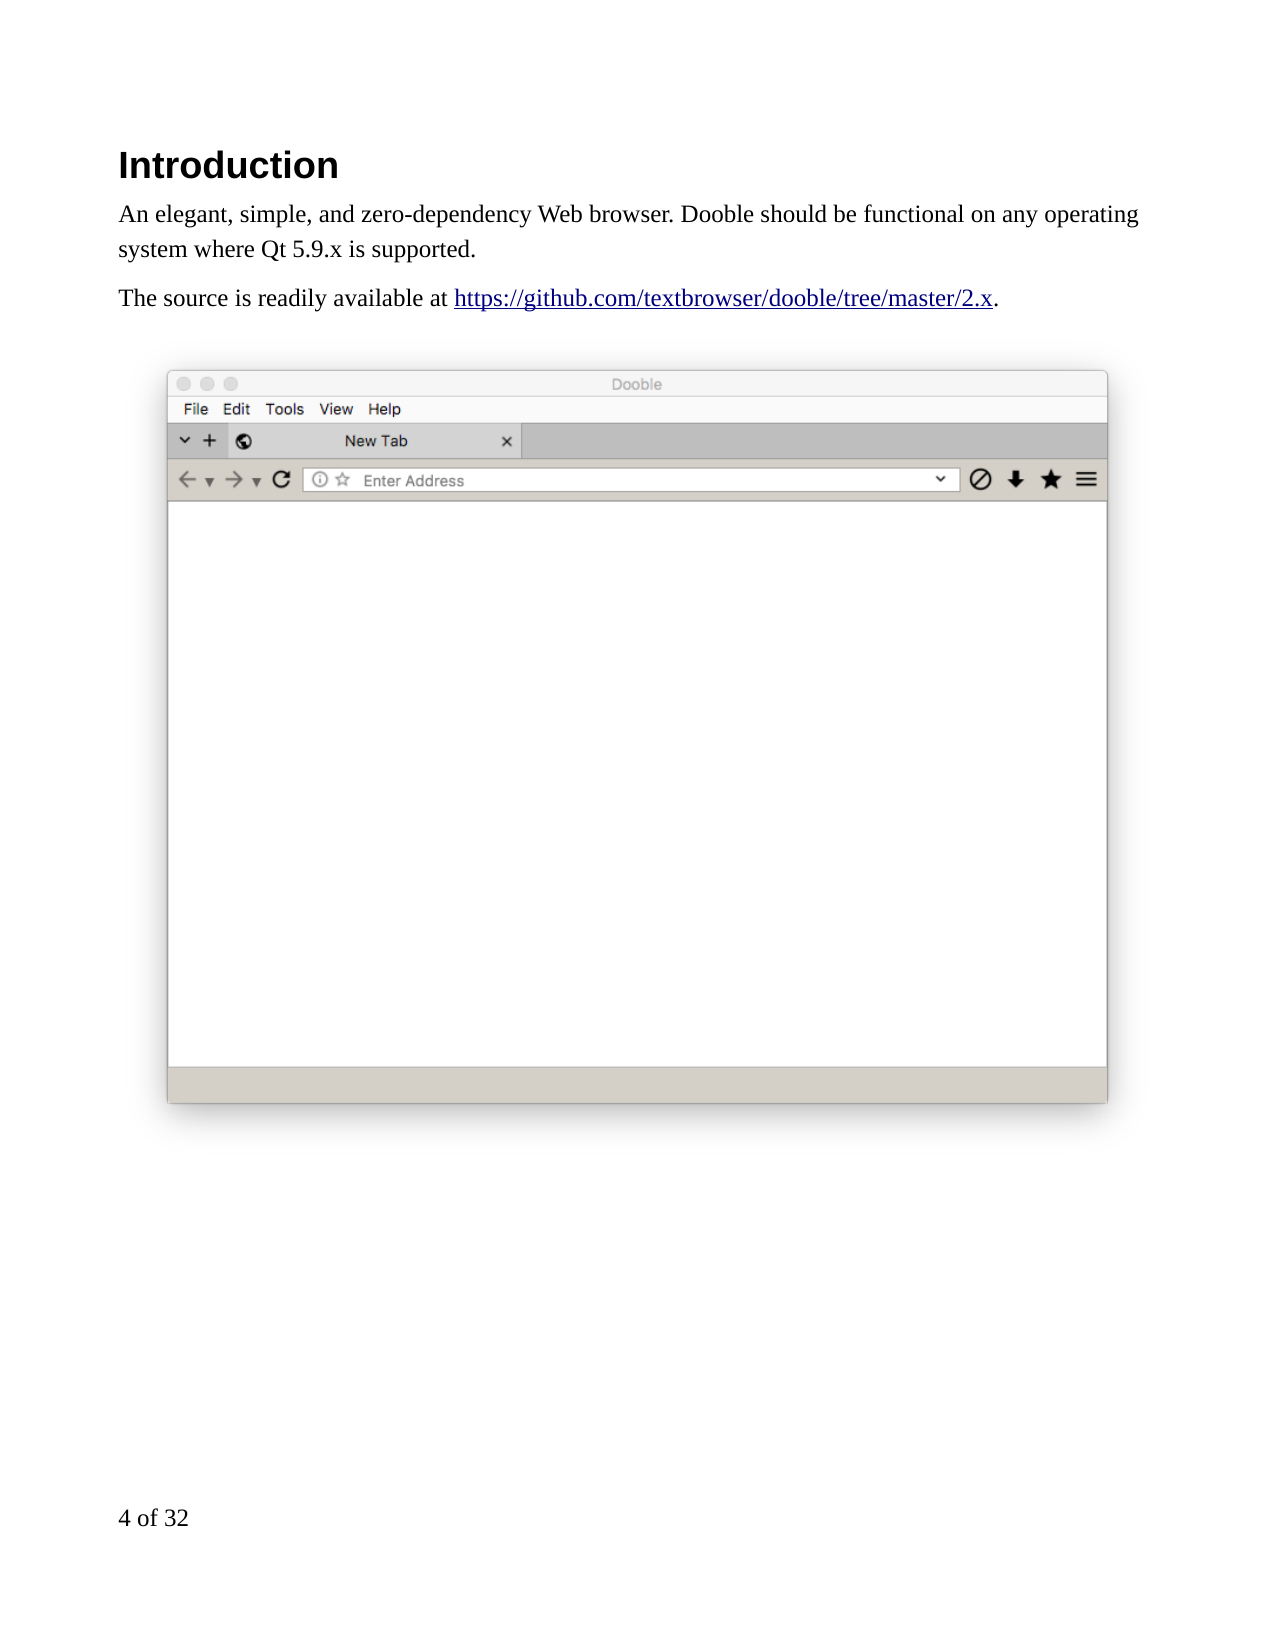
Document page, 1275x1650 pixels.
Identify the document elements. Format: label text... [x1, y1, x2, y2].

text An elegant, simple, and zero-dependency Web browser. Dooble should be functional on any operating system where Qt 5.9.x is supported. [118, 199, 1157, 262]
text The source is readily available at https://github.com/textbrowser/dooble/tree/master/2.x. [118, 283, 1157, 312]
subtitle Introduction [118, 143, 1157, 187]
picture [118, 331, 1157, 1162]
